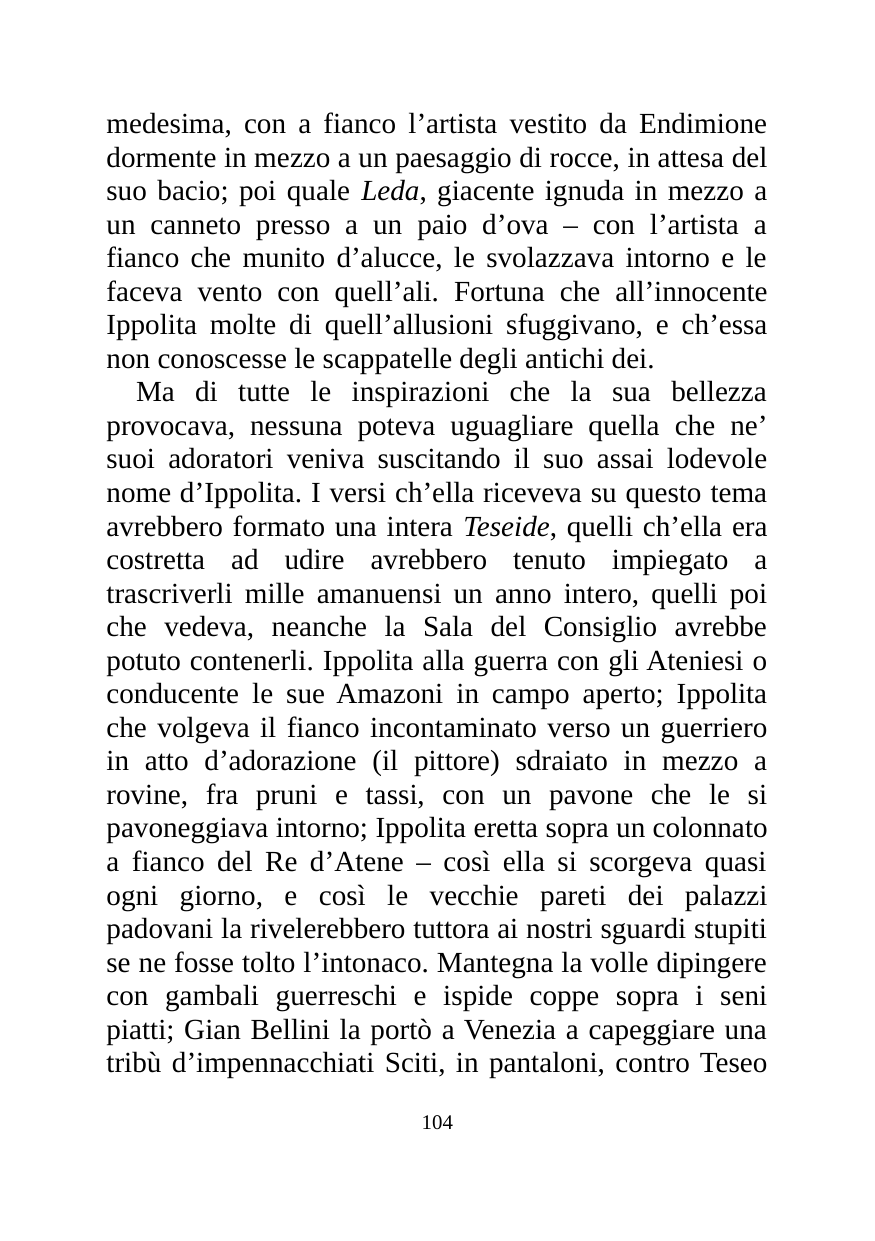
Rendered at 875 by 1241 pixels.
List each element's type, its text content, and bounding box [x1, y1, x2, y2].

text medesima, con a fianco l’artista vestito da Endimione dormente in mezzo a un paesaggio di rocce, in attesa del suo bacio; poi quale Leda, giacente ignuda in mezzo a un canneto presso a un paio d’ova – con l’artista a fianco che munito d’alucce, le svolazzava intorno e le faceva vento con quell’ali. Fortuna che all’innocente Ippolita molte di quell’allusioni sfuggivano, e ch’essa non conoscesse le scappatelle degli antichi dei. [106, 106, 768, 374]
text Ma di tutte le inspirazioni che la sua bellezza provocava, nessuna poteva uguagliare quella che ne’ suoi adoratori veniva suscitando il suo assai lodevole nome d’Ippolita. I versi ch’ella riceveva su questo tema avrebbero formato una intera Teseide, quelli ch’ella era costretta ad udire avrebbero tenuto impiegato a trascriverli mille amanuensi un anno intero, quelli poi che vedeva, neanche la Sala del Consiglio avrebbe potuto contenerli. Ippolita alla guerra con gli Ateniesi o conducente le sue Amazoni in campo aperto; Ippolita che volgeva il fianco incontaminato verso un guerriero in atto d’adorazione (il pittore) sdraiato in mezzo a rovine, fra pruni e tassi, con un pavone che le si pavoneggiava intorno; Ippolita eretta sopra un colonnato a fianco del Re d’Atene – così ella si scorgeva quasi ogni giorno, e così le vecchie pareti dei palazzi padovani la rivelerebbero tuttora ai nostri sguardi stupiti se ne fosse tolto l’intonaco. Mantegna la volle dipingere con gambali guerreschi e ispide coppe sopra i seni piatti; Gian Bellini la portò a Venezia a capeggiare una tribù d’impennacchiati Sciti, in pantaloni, contro Teseo [106, 374, 768, 1079]
